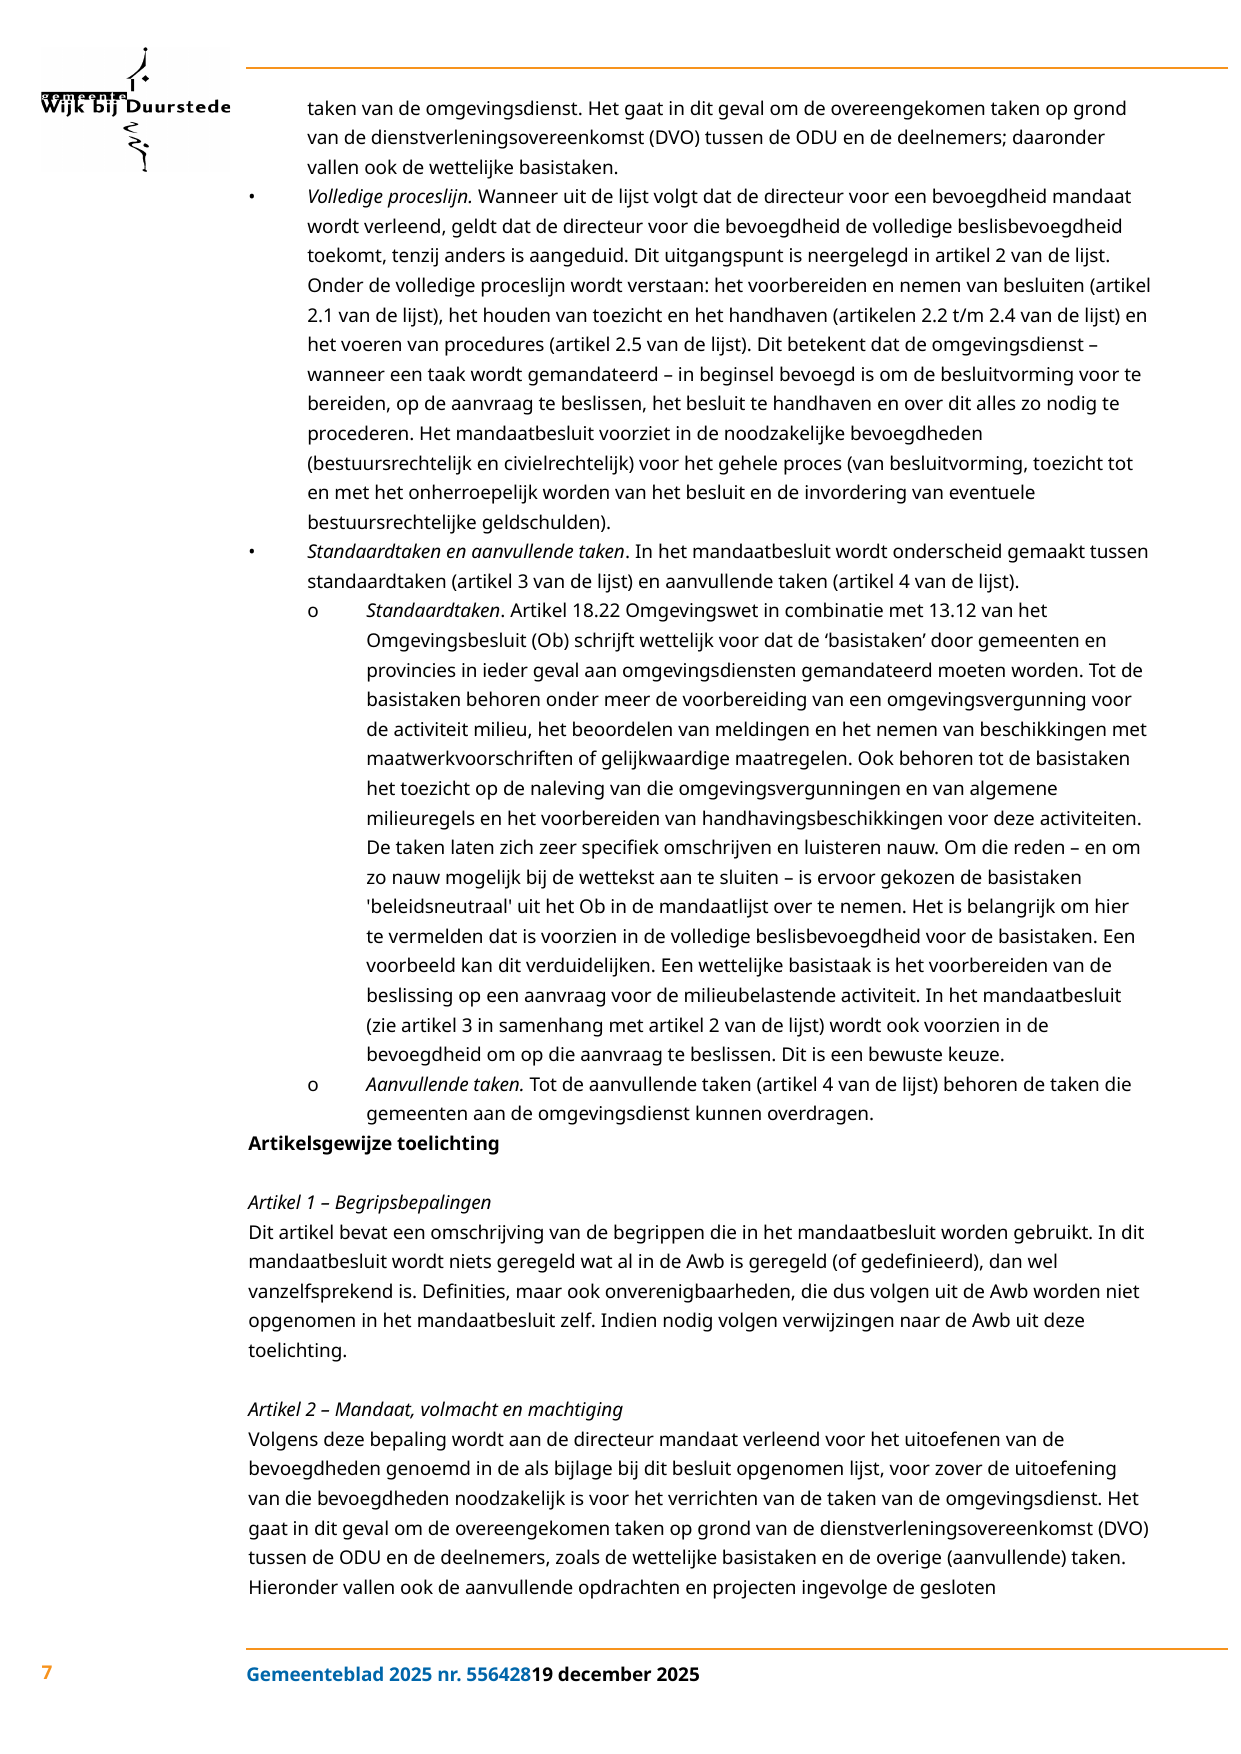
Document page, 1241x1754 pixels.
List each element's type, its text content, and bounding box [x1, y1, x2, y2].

text Dit artikel bevat een omschrijving van de begrippen die in het mandaatbesluit worden gebruikt. In dit mandaatbesluit wordt niets geregeld wat al in de Awb is geregeld (of gedefinieerd), dan wel vanzelfsprekend is. Definities, maar ook onverenigbaarheden, die dus volgen uit de Awb worden niet opgenomen in het mandaatbesluit zelf. Indien nodig volgen verwijzingen naar de Awb uit deze toelichting. [248, 1219, 1152, 1363]
picture [41, 47, 231, 172]
list Standaardtaken. Artikel 18.22 Omgevingswet in combinatie met 13.12 van het Omgevingsbesluit (Ob) schrijft wettelijk voor dat de ‘basistaken’ door gemeenten en provincies in ieder geval aan omgevingsdiensten gemandateerd moeten worden. Tot de basistaken behoren onder meer de voorbereiding van een omgevingsvergunning voor de activiteit milieu, het beoordelen van meldingen en het nemen van beschikkingen met maatwerkvoorschriften of gelijkwaardige maatregelen. Ook behoren tot de basistaken het toezicht op de naleving van die omgevingsvergunningen en van algemene milieuregels en het voorbereiden van handhavingsbeschikkingen voor deze activiteiten. De taken laten zich zeer specifiek omschrijven en luisteren nauw. Om die reden – en om zo nauw mogelijk bij de wettekst aan te sluiten – is ervoor gekozen de basistaken 'beleidsneutraal' uit het Ob in de mandaatlijst over te nemen. Het is belangrijk om hier te vermelden dat is voorzien in de volledige beslisbevoegdheid voor de basistaken. Een voorbeeld kan dit verduidelijken. Een wettelijke basistaak is het voorbereiden van de beslissing op een aanvraag voor de milieubelastende activiteit. In het mandaatbesluit (zie artikel 3 in samenhang met artikel 2 van de lijst) wordt ook voorzien in de bevoegdheid om op die aanvraag te beslissen. Dit is een bewuste keuze. [307, 598, 1152, 1067]
list Volledige proceslijn. Wanneer uit de lijst volgt dat de directeur voor een bevoegdheid mandaat wordt verleend, geldt dat de directeur voor die bevoegdheid de volledige beslisbevoegdheid toekomt, tenzij anders is aangeduid. Dit uitgangspunt is neergelegd in artikel 2 van de lijst. Onder de volledige proceslijn wordt verstaan: het voorbereiden en nemen van besluiten (artikel 2.1 van de lijst), het houden van toezicht en het handhaven (artikelen 2.2 t/m 2.4 van de lijst) en het voeren van procedures (artikel 2.5 van de lijst). Dit betekent dat de omgevingsdienst – wanneer een taak wordt gemandateerd – in beginsel bevoegd is om de besluitvorming voor te bereiden, op de aanvraag te beslissen, het besluit te handhaven en over dit alles zo nodig te procederen. Het mandaatbesluit voorziet in de noodzakelijke bevoegdheden (bestuursrechtelijk en civielrechtelijk) voor het gehele proces (van besluitvorming, toezicht tot en met het onherroepelijk worden van het besluit en de invordering van eventuele bestuursrechtelijke geldschulden). [248, 183, 1152, 535]
text Artikel 1 – Begripsbepalingen [248, 1189, 1152, 1215]
text Volgens deze bepaling wordt aan de directeur mandaat verleend voor het uitoefenen van de bevoegdheden genoemd in de als bijlage bij dit besluit opgenomen lijst, voor zover de uitoefening van die bevoegdheden noodzakelijk is voor het verrichten van de taken van de omgevingsdienst. Het gaat in dit geval om de overeengekomen taken op grond van de dienstverleningsovereenkomst (DVO) tussen de ODU en de deelnemers, zoals de wettelijke basistaken en de overige (aanvullende) taken. Hieronder vallen ook de aanvullende opdrachten en projecten ingevolge de gesloten [248, 1426, 1152, 1600]
text Artikel 2 – Mandaat, volmacht en machtiging [248, 1396, 1152, 1422]
text Artikelsgewijze toelichting [248, 1130, 1152, 1156]
list Standaardtaken en aanvullende taken. In het mandaatbesluit wordt onderscheid gemaakt tussen standaardtaken (artikel 3 van de lijst) en aanvullende taken (artikel 4 van de lijst). [248, 538, 1152, 594]
list taken van de omgevingsdienst. Het gaat in dit geval om de overeengekomen taken op grond van de dienstverleningsovereenkomst (DVO) tussen de ODU en de deelnemers; daaronder vallen ook de wettelijke basistaken. [248, 95, 1152, 180]
list Aanvullende taken. Tot de aanvullende taken (artikel 4 van de lijst) behoren de taken die gemeenten aan de omgevingsdienst kunnen overdragen. [307, 1071, 1152, 1126]
